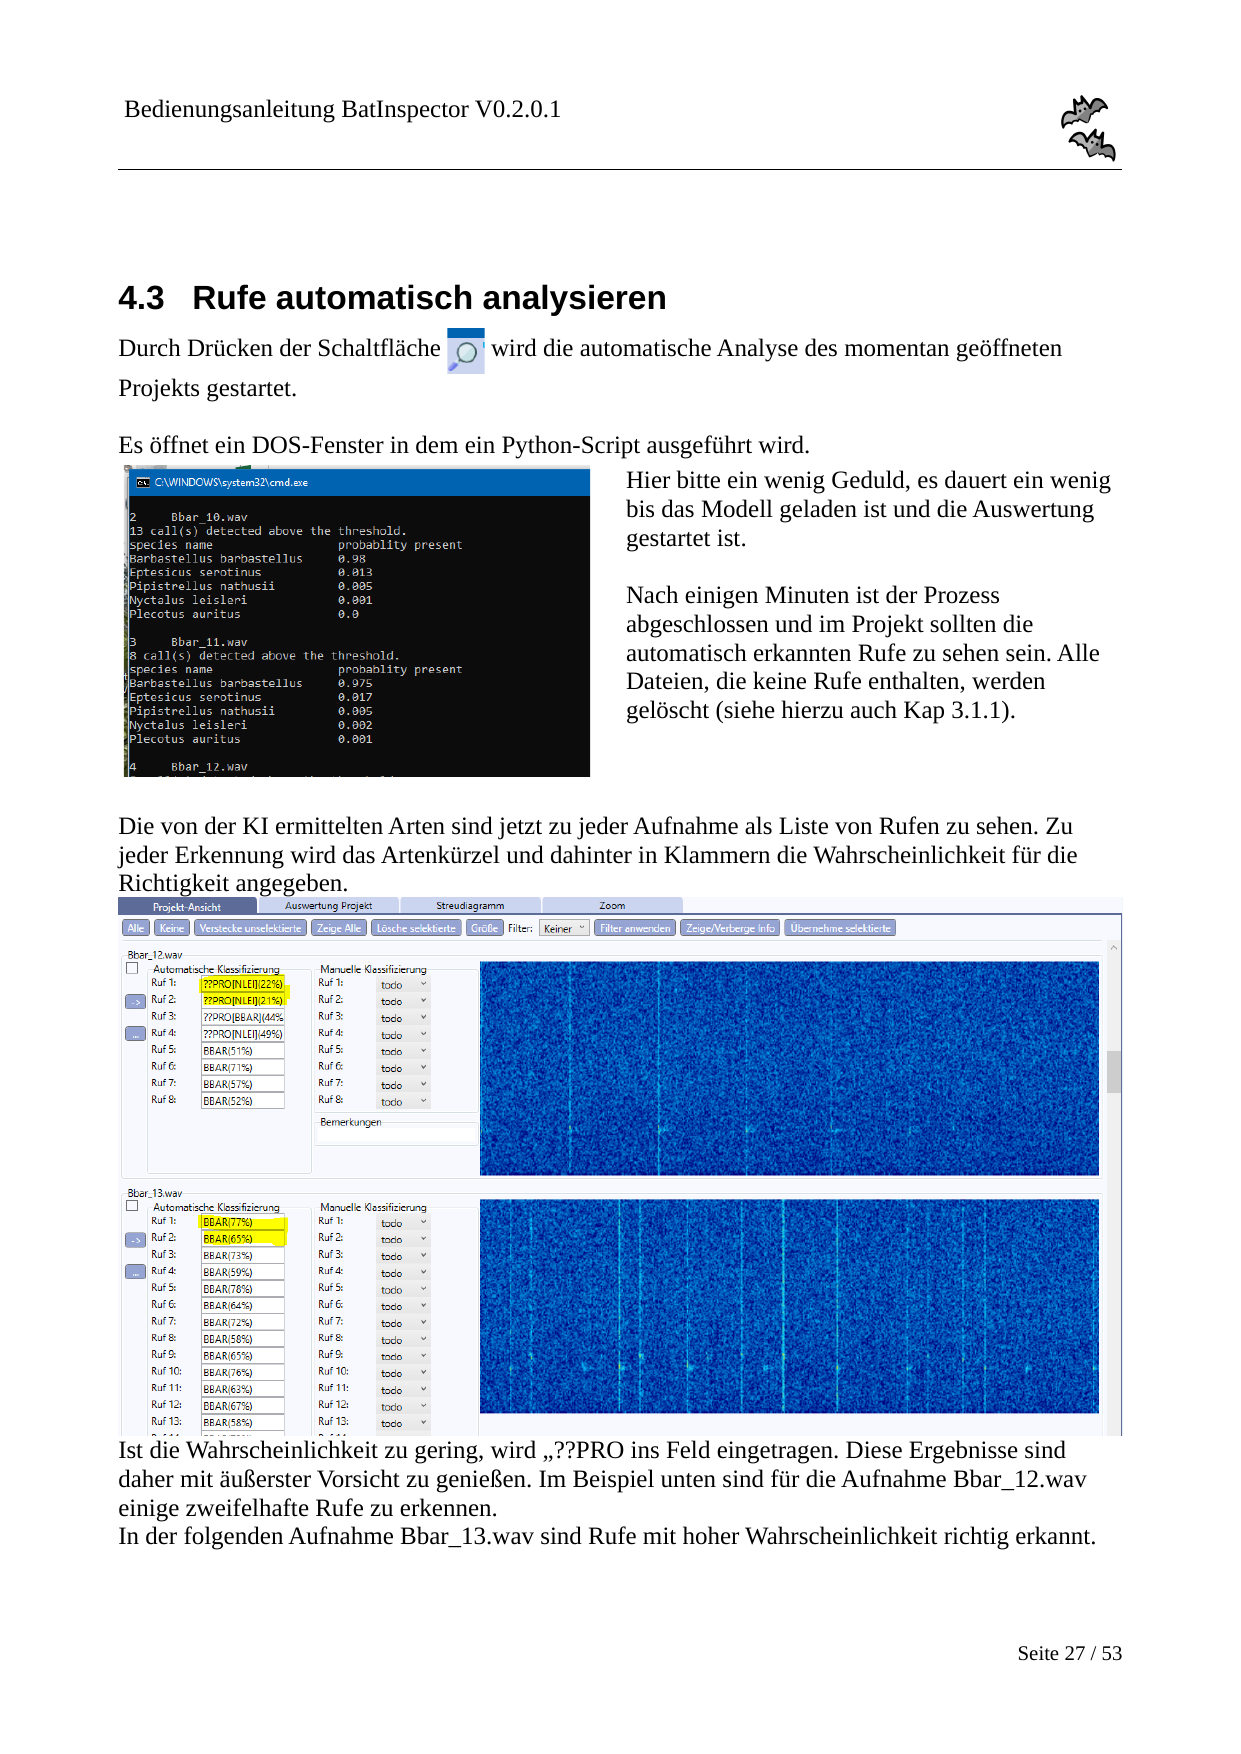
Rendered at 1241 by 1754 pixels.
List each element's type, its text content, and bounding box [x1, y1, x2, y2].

text In der folgenden Aufnahme Bbar_13.wav sind Rufe mit hoher Wahrscheinlichkeit richtig erkannt. [118, 1521, 1122, 1550]
picture [447, 328, 485, 374]
picture [1057, 95, 1120, 162]
text Ist die Wahrscheinlichkeit zu gering, wird „??PRO ins Feld eingetragen. Diese Ergebnisse sind daher mit äußerster Vorsicht zu genießen. Im Beispiel unten sind für die Aufnahme Bbar_12.wav einige zweifelhafte Rufe zu erkennen. [118, 1436, 1122, 1521]
text Die von der KI ermittelten Arten sind jetzt zu jeder Aufnahme als Liste von Rufen zu sehen. Zu jeder Erkennung wird das Artenkürzel und dahinter in Klammern die Wahrscheinlichkeit für die Richtigkeit angegeben. [118, 811, 1122, 897]
text Durch Drücken der Schaltfläche wird die automatische Analyse des momentan geöffneten Projekts gestartet. [118, 329, 1122, 402]
picture [123, 465, 591, 777]
text Es öffnet ein DOS-Fenster in dem ein Python-Script ausgeführt wird. [118, 431, 1122, 459]
subtitle Rufe automatisch analysieren [118, 278, 1122, 316]
picture [118, 897, 1123, 1436]
table_header Hier bitte ein wenig Geduld, es dauert ein wenig bis das Modell geladen ist und die Auswertung gestartet ist. Nach einigen Minuten ist der Prozess abgeschlossen und im Projekt sollten die automatisch erkannten Rufe zu sehen sein. Alle Dateien, die keine Rufe enthalten, werden gelöscht (siehe hierzu auch Kap 3.1.1). [620, 459, 1122, 782]
table_header [118, 459, 620, 782]
